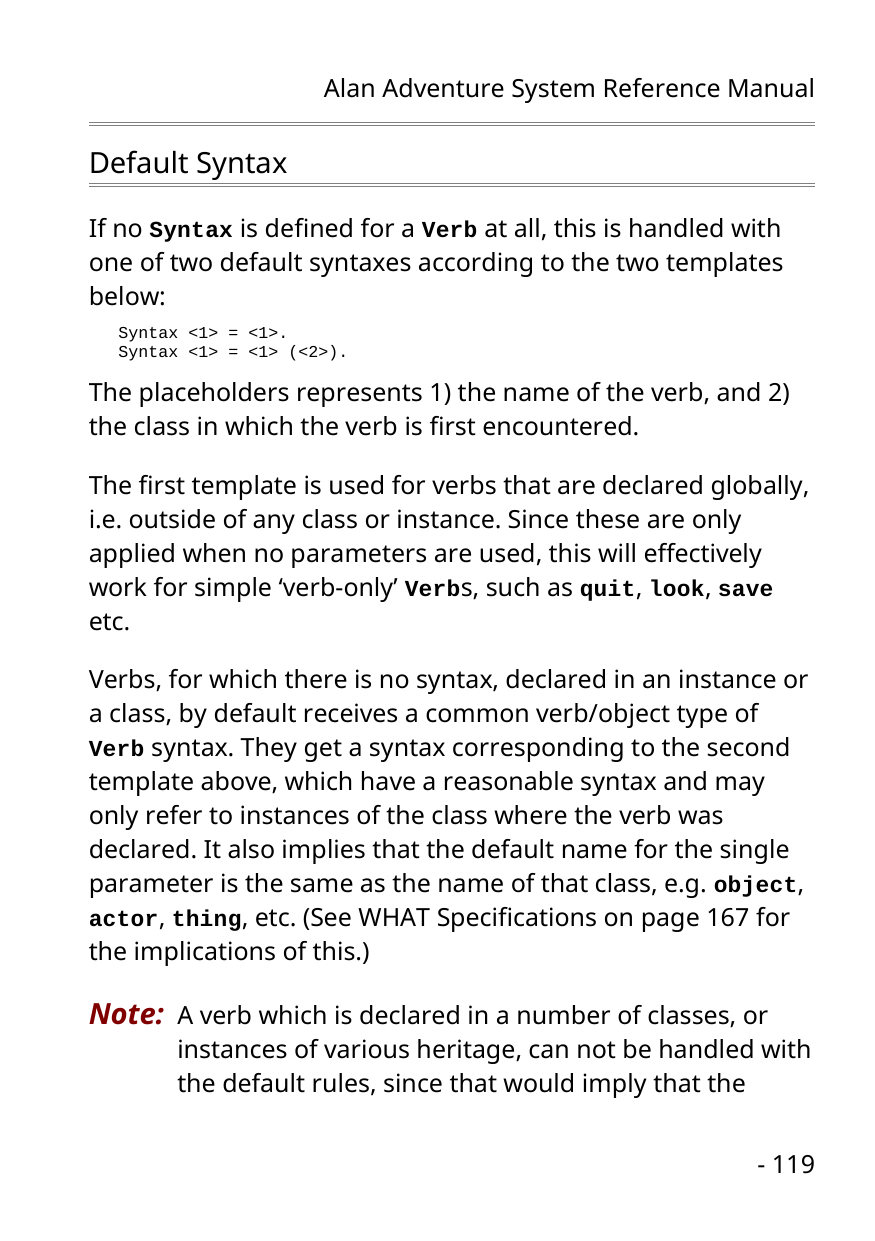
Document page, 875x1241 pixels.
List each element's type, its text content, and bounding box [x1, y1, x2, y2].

subtitle Default Syntax [88, 142, 815, 186]
text If no Syntax is defined for a Verb at all, this is handled with one of two default syntaxes according to the two templates below: [88, 211, 815, 313]
text Verbs, for which there is no syntax, declared in an instance or a class, by default receives a common verb/object type of Verb syntax. They get a syntax corresponding to the second template above, which have a reasonable syntax and may only refer to instances of the class where the verb was declared. It also implies that the default name for the single parameter is the same as the name of that class, e.g. object, actor, thing, etc. (See WHAT Specifications on page 133 for the implications of this.) [88, 662, 815, 968]
list A verb which is declared in a number of classes, or instances of various heritage, can not be handled with the default rules, since that would imply that the [88, 993, 815, 1100]
text Syntax <1> = <1> (<2>). [118, 344, 815, 362]
text The placeholders represents 1) the name of the verb, and 2) the class in which the verb is first encountered. [88, 375, 815, 443]
text The first template is used for verbs that are declared globally, i.e. outside of any class or instance. Since these are only applied when no parameters are used, this will effectively work for simple ‘verb-only’ Verbs, such as quit, look, save etc. [88, 468, 815, 637]
text Syntax <1> = <1>. [118, 325, 815, 344]
